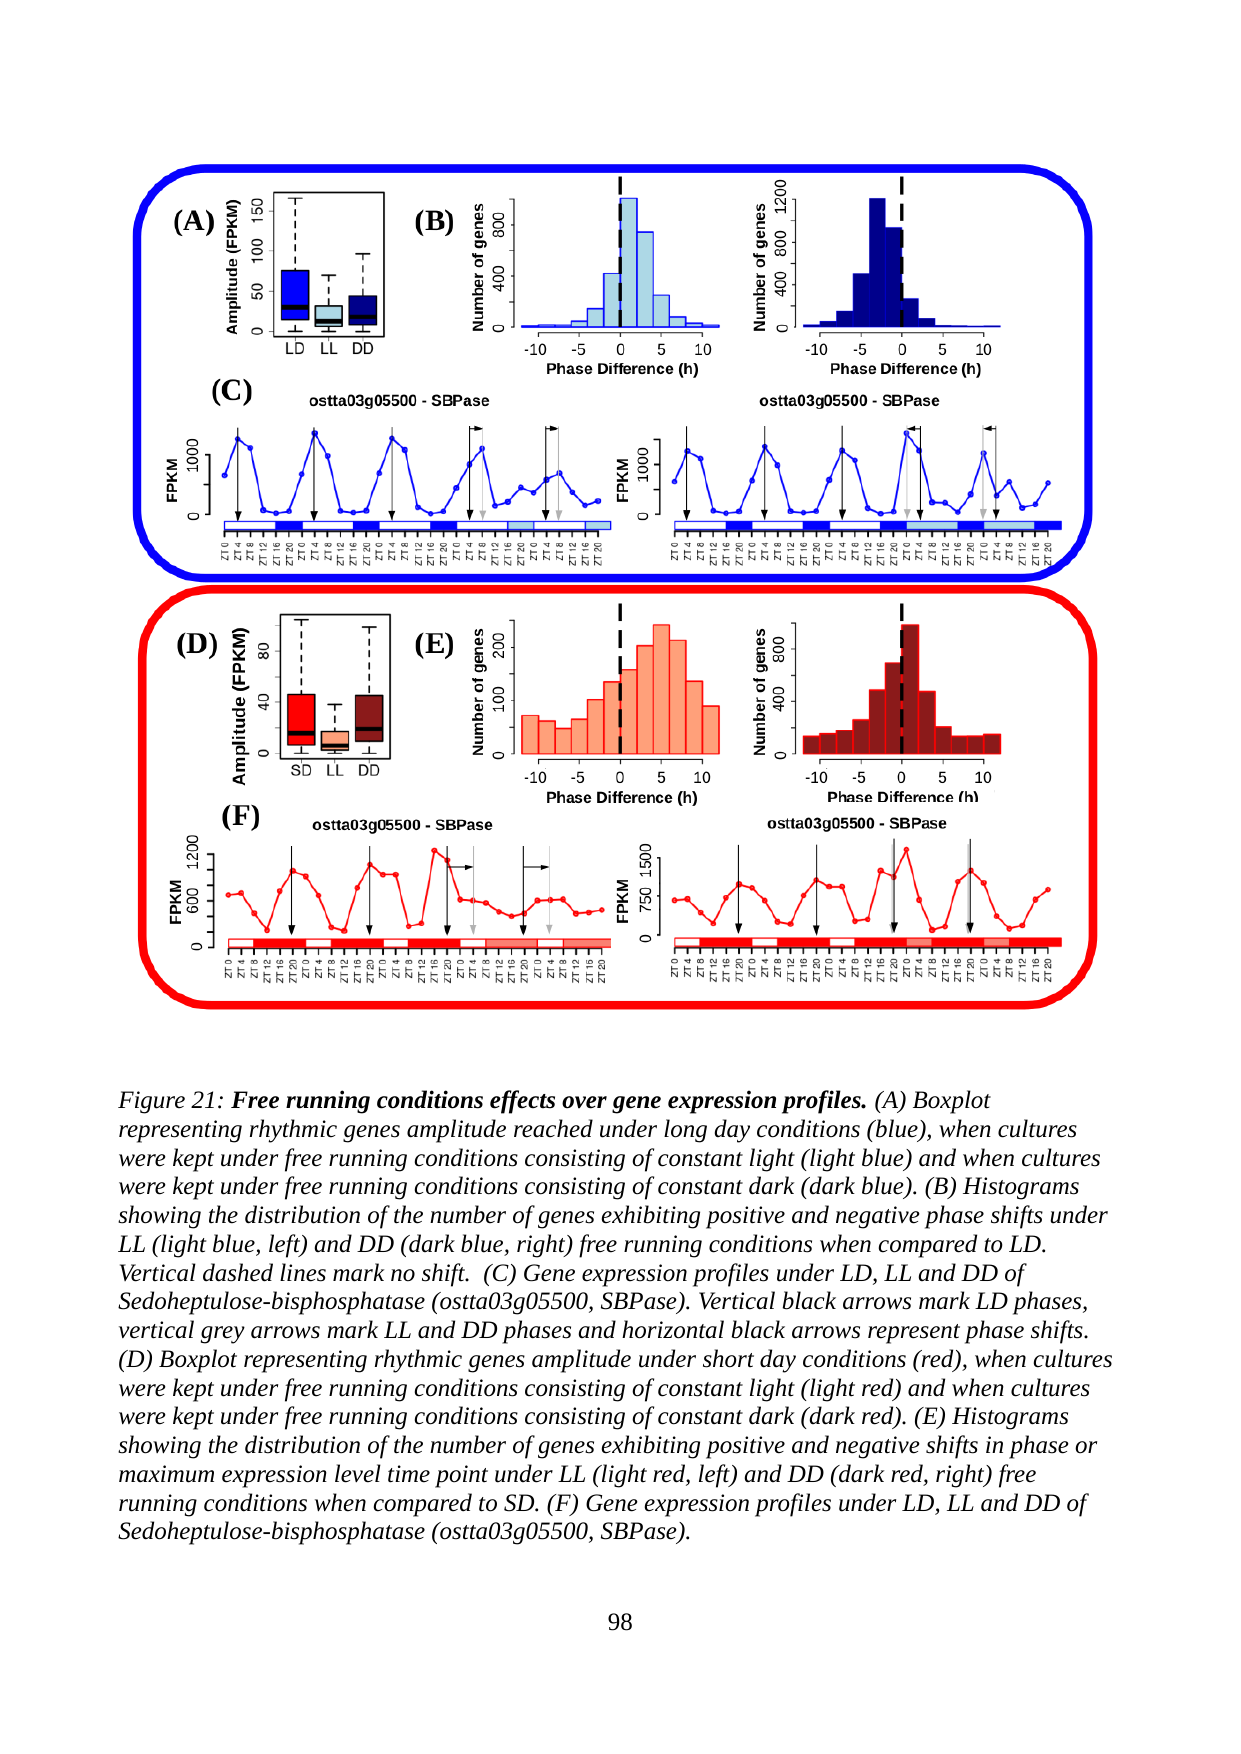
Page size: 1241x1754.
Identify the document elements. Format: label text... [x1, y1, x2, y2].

picture [110, 162, 1115, 1016]
text Figure 21: Free running conditions effects over gene expression profiles. (A) Boxplot representing rhythmic genes amplitude reached under long day conditions (blue), when cultures were kept under free running conditions consisting of constant light (light blue) and when cultures were kept under free running conditions consisting of constant dark (dark blue). (B) Histograms showing the distribution of the number of genes exhibiting positive and negative phase shifts under LL (light blue, left) and DD (dark blue, right) free running conditions when compared to LD. Vertical dashed lines mark no shift. (C) Gene expression profiles under LD, LL and DD of Sedoheptulose-bisphosphatase (ostta03g05500, SBPase). Vertical black arrows mark LD phases, vertical grey arrows mark LL and DD phases and horizontal black arrows represent phase shifts. (D) Boxplot representing rhythmic genes amplitude under short day conditions (red), when cultures were kept under free running conditions consisting of constant light (light red) and when cultures were kept under free running conditions consisting of constant dark (dark red). (E) Histograms showing the distribution of the number of genes exhibiting positive and negative shifts in phase or maximum expression level time point under LL (light red, left) and DD (dark red, right) free running conditions when compared to SD. (F) Gene expression profiles under LD, LL and DD of Sedoheptulose-bisphosphatase (ostta03g05500, SBPase). [118, 1085, 1122, 1545]
